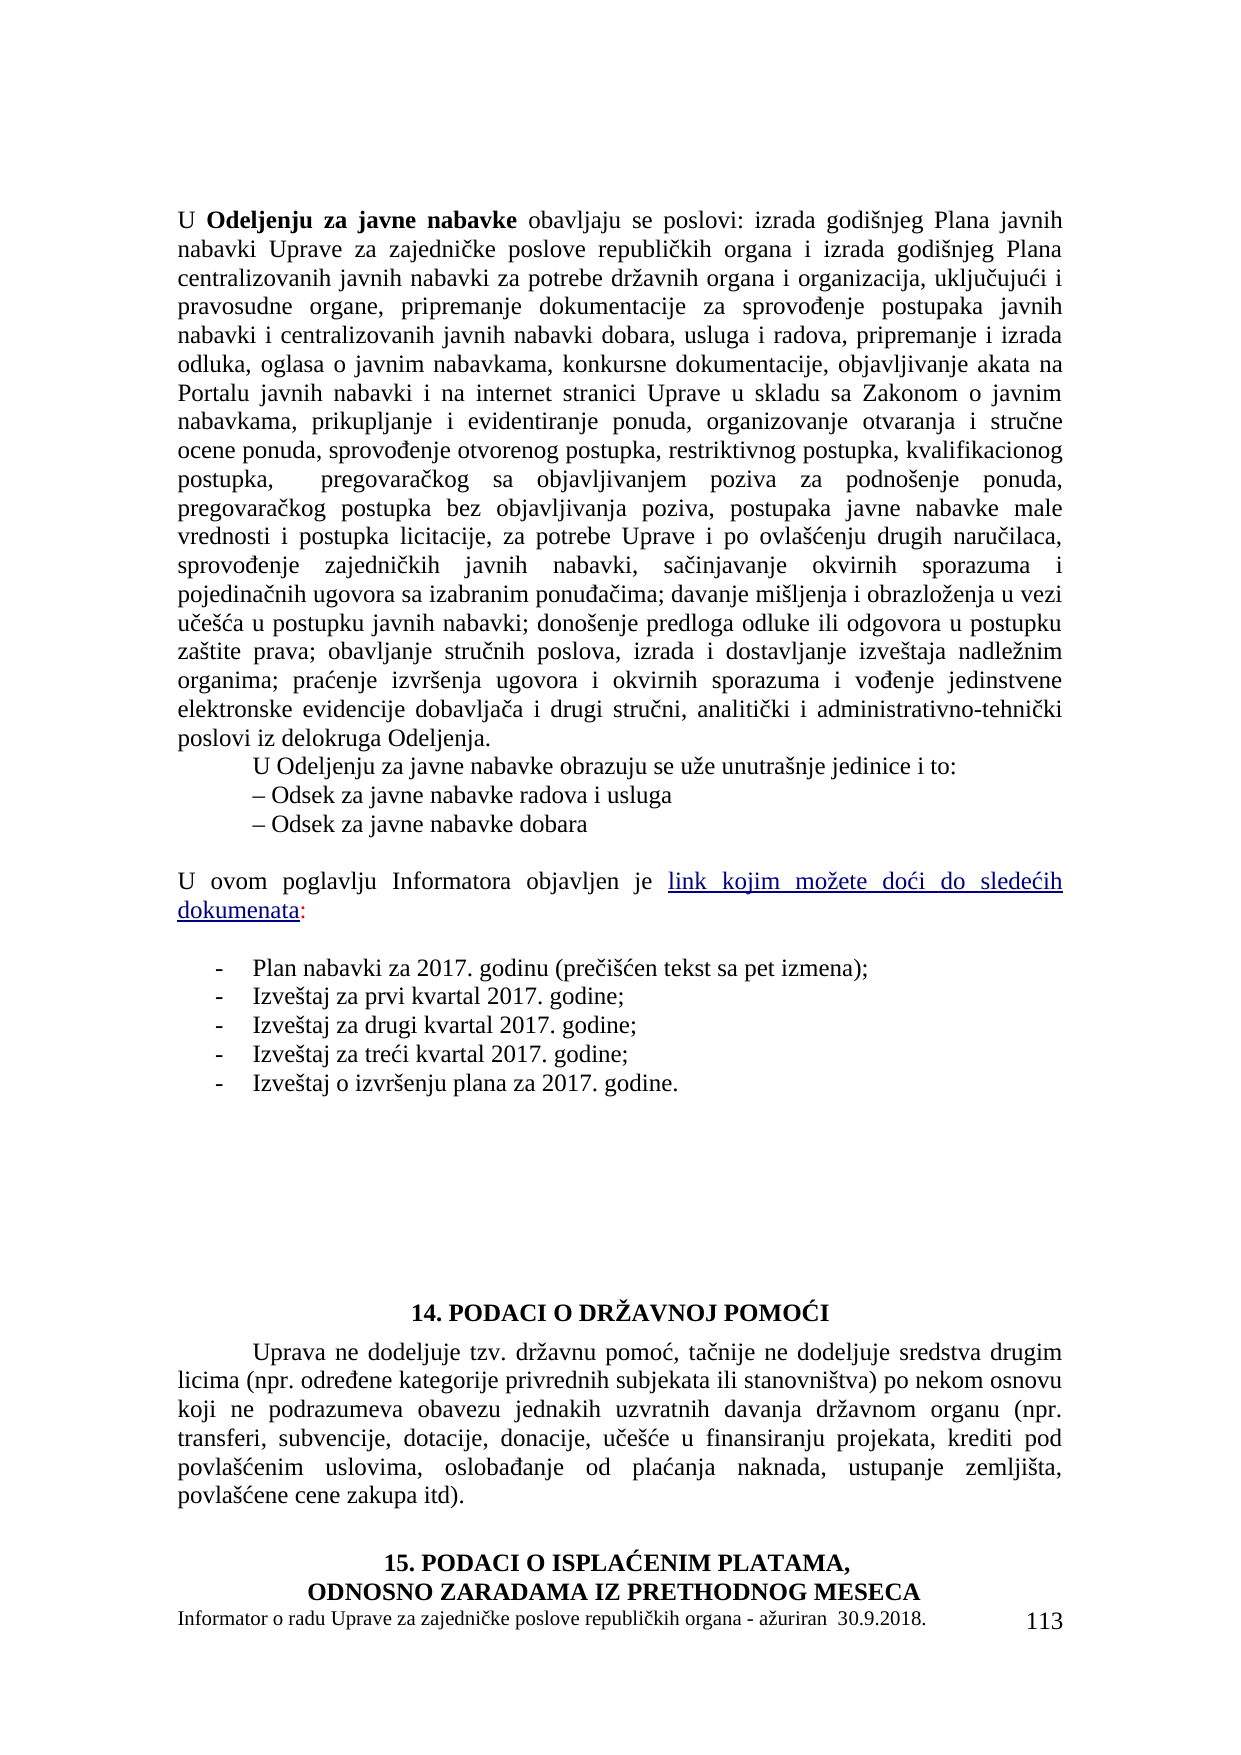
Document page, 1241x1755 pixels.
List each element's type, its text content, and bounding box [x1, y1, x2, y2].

list Izveštaj o izvršenju plana za 2017. godine. [215, 1068, 1063, 1096]
text 15. PODACI O ISPLAĆENIM PLATAMA, [177, 1548, 1063, 1577]
text Uprava ne dodelјuje tzv. državnu pomoć, tačnije ne dodelјuje sredstva drugim licima (npr. određene kategorije privrednih subjekata ili stanovništva) po nekom osnovu koji ne podrazumeva obavezu jednakih uzvratnih davanja državnom organu (npr. transferi, subvencije, dotacije, donacije, učešće u finansiranju projekata, krediti pod povlašćenim uslovima, oslobađanje od plaćanja naknada, ustupanje zemlјišta, povlašćene cene zakupa itd). [177, 1337, 1063, 1509]
text U Odelјenju za javne nabavke obrazuju se uže unutrašnje jedinice i to: [177, 751, 1063, 780]
text U Odelјenju za javne nabavke obavlјaju se poslovi: izrada godišnjeg Plana javnih nabavki Uprave za zajedničke poslove republičkih organa i izrada godišnjeg Plana centralizovanih javnih nabavki za potrebe državnih organa i organizacija, uklјučujući i pravosudne organe, pripremanje dokumentacije za sprovođenje postupaka javnih nabavki i centralizovanih javnih nabavki dobara, usluga i radova, pripremanje i izrada odluka, oglasa o javnim nabavkama, konkursne dokumentacije, objavlјivanje akata na Portalu javnih nabavki i na internet stranici Uprave u skladu sa Zakonom o javnim nabavkama, prikuplјanje i evidentiranje ponuda, organizovanje otvaranja i stručne ocene ponuda, sprovođenje otvorenog postupka, restriktivnog postupka, kvalifikacionog postupka, pregovaračkog sa objavlјivanjem poziva za podnošenje ponuda, pregovaračkog postupka bez objavlјivanja poziva, postupaka javne nabavke male vrednosti i postupka licitacije, za potrebe Uprave i po ovlašćenju drugih naručilaca, sprovođenje zajedničkih javnih nabavki, sačinjavanje okvirnih sporazuma i pojedinačnih ugovora sa izabranim ponuđačima; davanje mišlјenja i obrazloženja u vezi učešća u postupku javnih nabavki; donošenje predloga odluke ili odgovora u postupku zaštite prava; obavlјanje stručnih poslova, izrada i dostavlјanje izveštaja nadležnim organima; praćenje izvršenja ugovora i okvirnih sporazuma i vođenje jedinstvene elektronske evidencije dobavlјača i drugi stručni, analitički i administrativno-tehnički poslovi iz delokruga Odelјenja. [177, 205, 1063, 751]
list Izveštaj za prvi kvartal 2017. godine; [215, 981, 1063, 1010]
text – Odsek za javne nabavke dobara [177, 809, 1063, 838]
list Plan nabavki za 2017. godinu (prečišćen tekst sa pet izmena); [215, 953, 1063, 981]
text U ovom poglavlјu Informatora objavlјen je link kojim možete doći do sledećih dokumenata: [177, 866, 1063, 924]
text – Odsek za javne nabavke radova i usluga [177, 780, 1063, 809]
text ODNOSNO ZARADAMA IZ PRETHODNOG MESECA [177, 1577, 1063, 1606]
text 14. PODACI O DRŽAVNOJ POMOĆI [177, 1298, 1063, 1326]
list Izveštaj za treći kvartal 2017. godine; [215, 1039, 1063, 1068]
list Izveštaj za drugi kvartal 2017. godine; [215, 1010, 1063, 1039]
